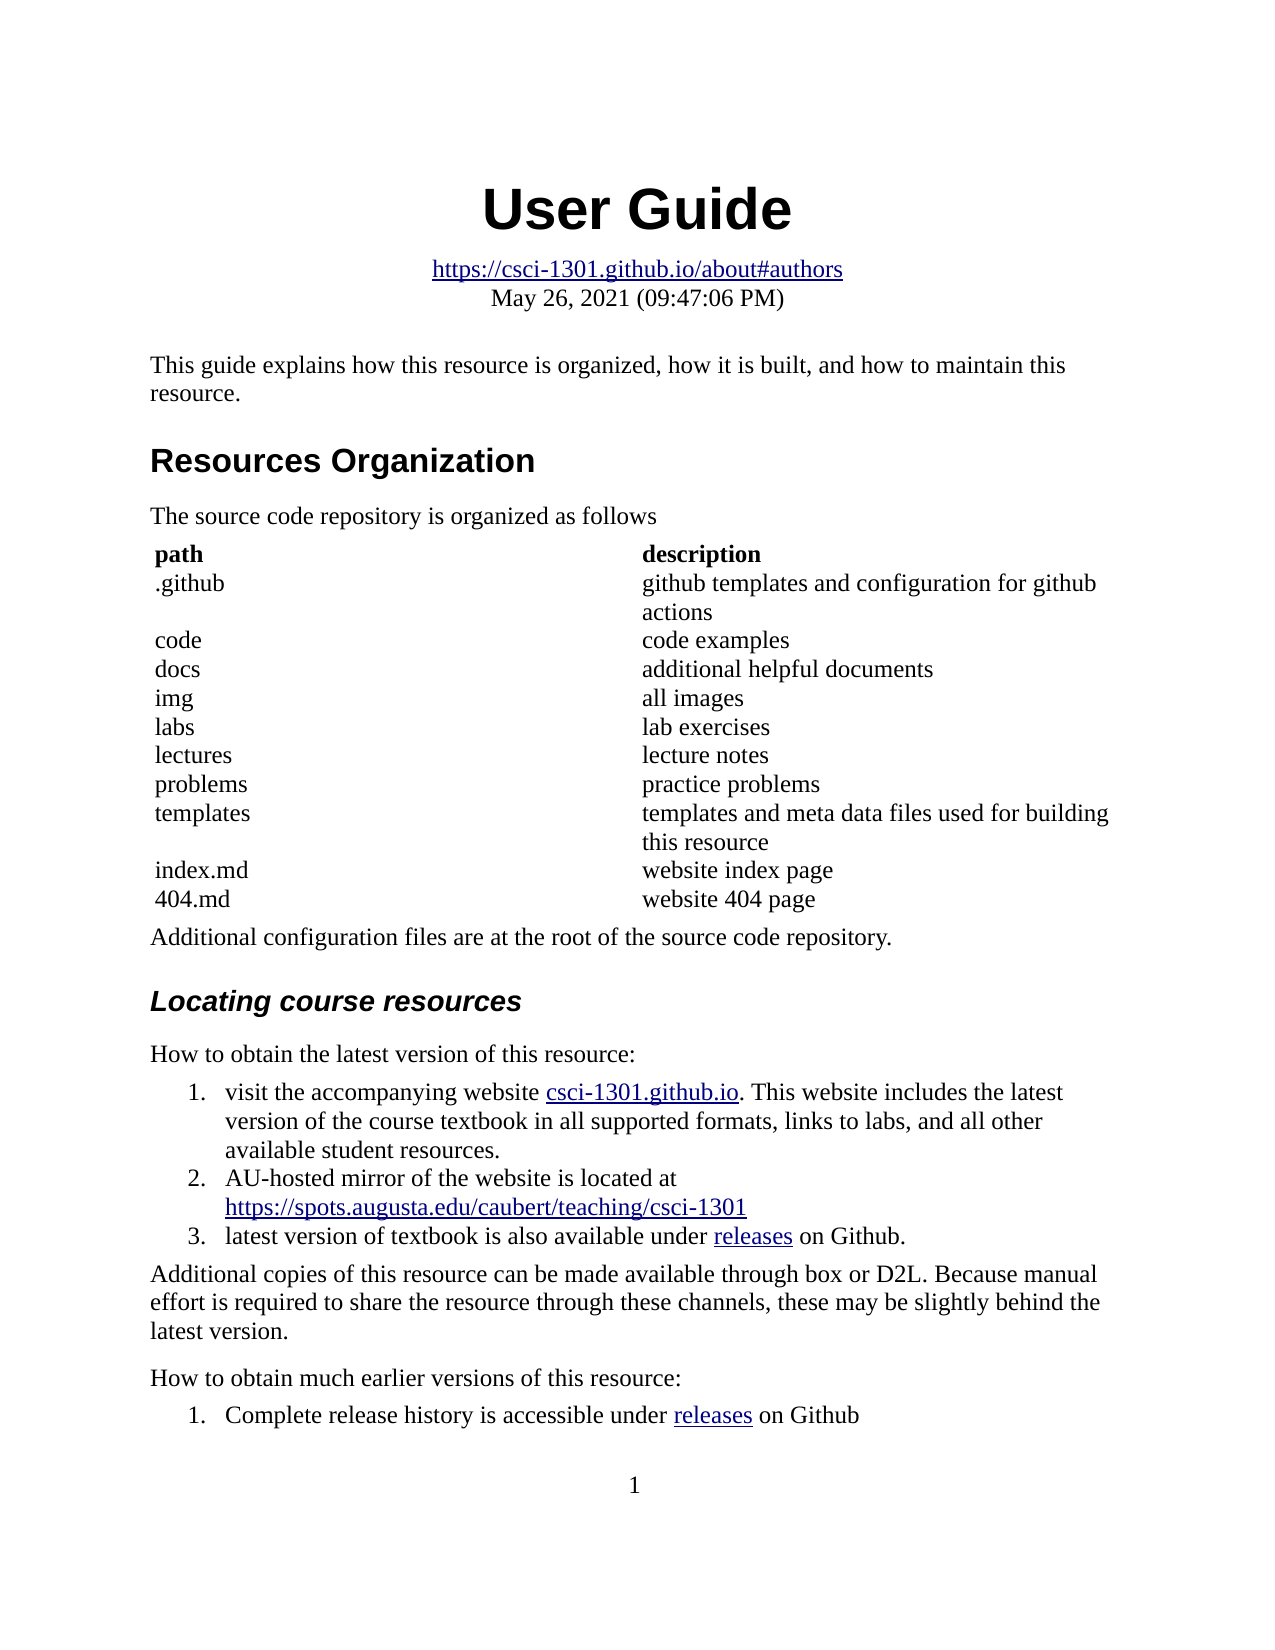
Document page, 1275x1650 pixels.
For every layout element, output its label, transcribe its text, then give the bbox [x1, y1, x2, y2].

table_cell img [150, 683, 637, 712]
table_cell github templates and configuration for github actions [638, 568, 1125, 625]
table_cell templates and meta data files used for building this resource [638, 798, 1125, 855]
text https://csci-1301.github.io/about#authors [150, 254, 1125, 283]
subtitle Locating course resources [150, 984, 1125, 1018]
table_cell 404.md [150, 884, 637, 913]
text This guide explains how this resource is organized, how it is built, and how to maintain this resource. [150, 350, 1125, 407]
table_cell index.md [150, 855, 637, 884]
table_cell website 404 page [638, 884, 1125, 913]
list AU-hosted mirror of the website is located at https://spots.augusta.edu/caubert/teaching/csci-1301 [187, 1163, 1125, 1221]
table_cell all images [638, 683, 1125, 712]
subtitle Resources Organization [150, 441, 1125, 480]
text How to obtain the latest version of this resource: [150, 1039, 1125, 1068]
table_cell lab exercises [638, 712, 1125, 740]
title User Guide [150, 175, 1125, 242]
table_cell templates [150, 798, 637, 855]
text Additional configuration files are at the root of the source code repository. [150, 922, 1125, 951]
table_cell additional helpful documents [638, 654, 1125, 683]
table_header description [638, 539, 1125, 568]
text May 26, 2021 (09:47:06 PM) [150, 283, 1125, 312]
table_cell code examples [638, 625, 1125, 654]
text Additional copies of this resource can be made available through box or D2L. Because manual effort is required to share the resource through these channels, these may be slightly behind the latest version. [150, 1259, 1125, 1345]
table_cell code [150, 625, 637, 654]
table_cell docs [150, 654, 637, 683]
table_cell labs [150, 712, 637, 740]
table_cell .github [150, 568, 637, 625]
table_cell practice problems [638, 769, 1125, 798]
list visit the accompanying website csci-1301.github.io. This website includes the latest version of the course textbook in all supported formats, links to labs, and all other available student resources. [187, 1077, 1125, 1163]
text The source code repository is organized as follows [150, 501, 1125, 530]
table_cell lecture notes [638, 740, 1125, 769]
table_cell lectures [150, 740, 637, 769]
table_cell problems [150, 769, 637, 798]
table_cell website index page [638, 855, 1125, 884]
text How to obtain much earlier versions of this resource: [150, 1363, 1125, 1392]
list latest version of textbook is also available under releases on Github. [187, 1221, 1125, 1250]
table_header path [150, 539, 637, 568]
list Complete release history is accessible under releases on Github [187, 1401, 1125, 1429]
